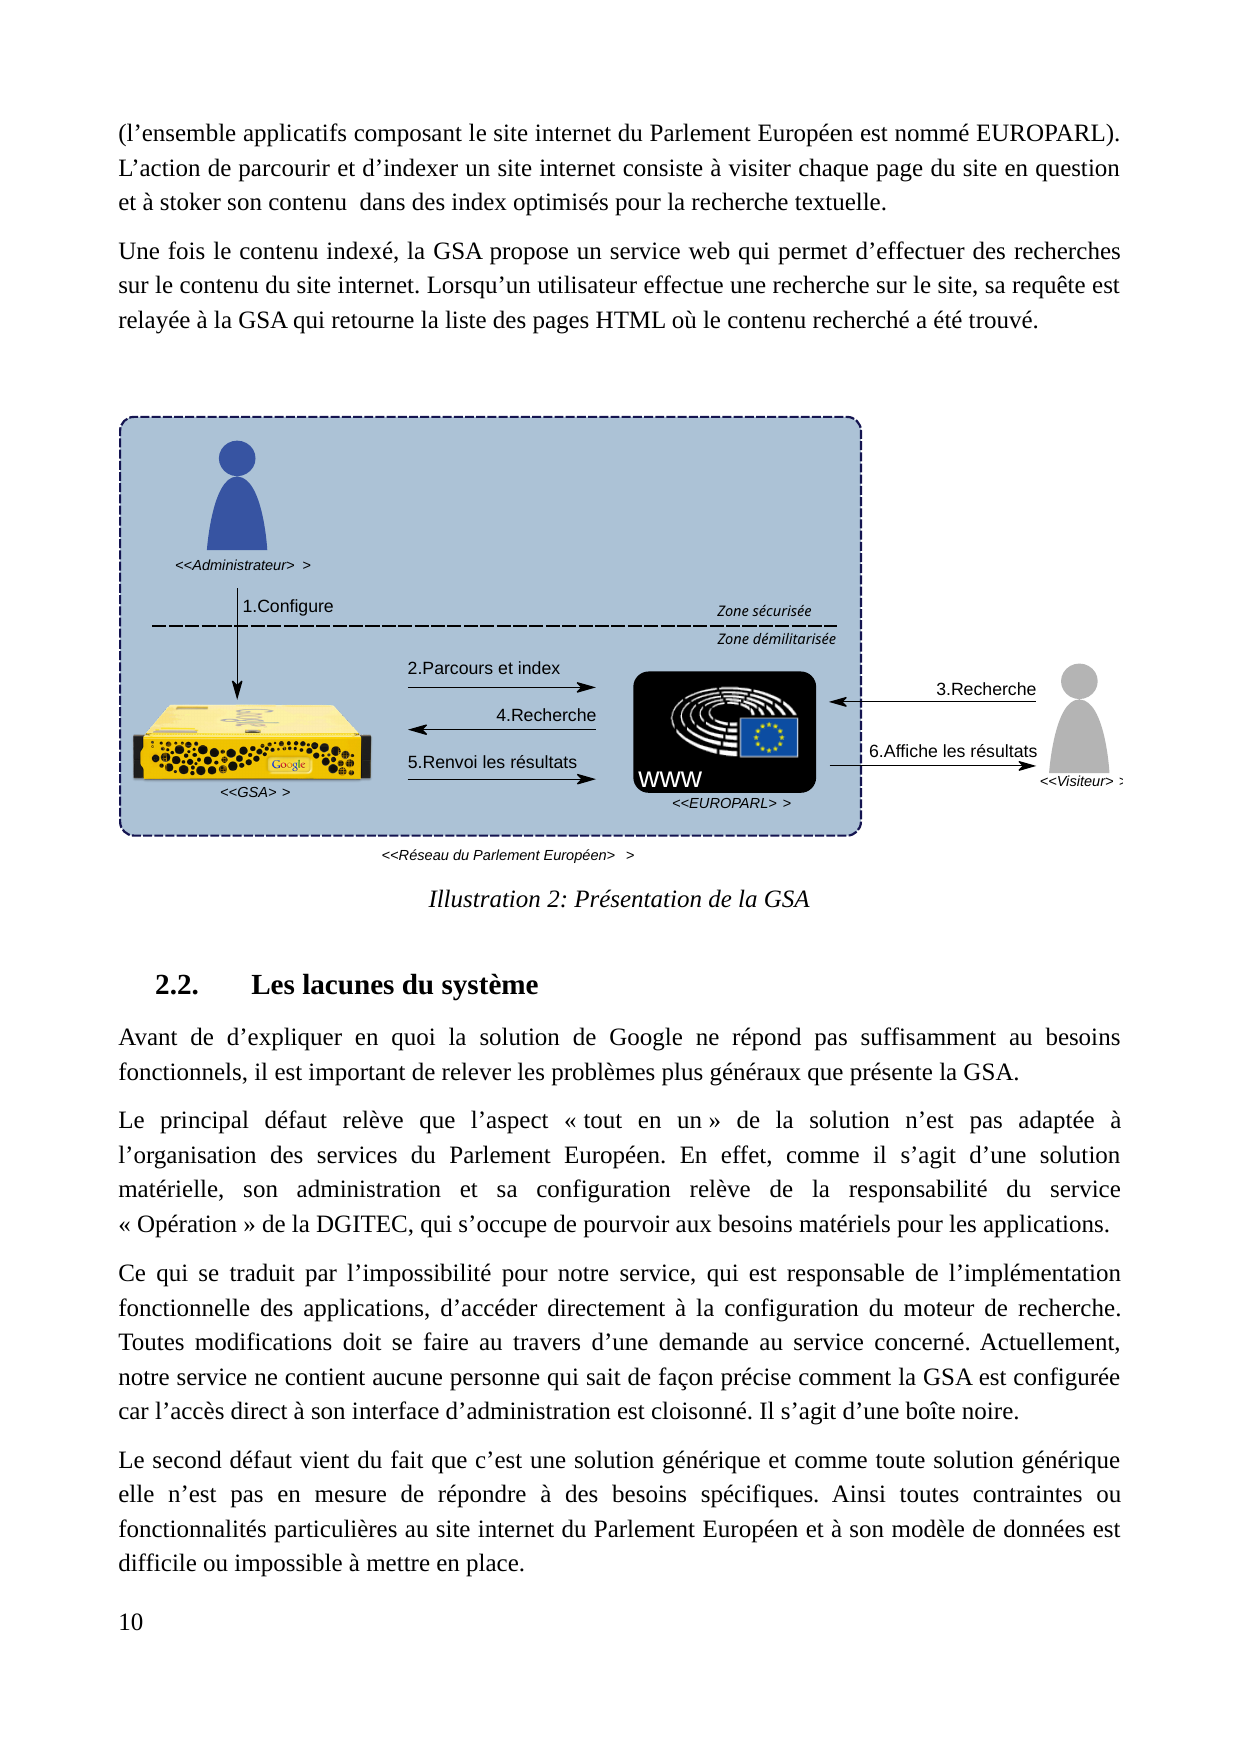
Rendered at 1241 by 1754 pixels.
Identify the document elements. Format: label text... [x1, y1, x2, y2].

text Le principal défaut relève que l’aspect « tout en un » de la solution n’est pas adaptée à l’organisation des services du Parlement Européen. En effet, comme il s’agit d’une solution matérielle, son administration et sa configuration relève de la responsabilité du service « Opération » de la DGITEC, qui s’occupe de pourvoir aux besoins matériels pour les applications. [118, 1106, 1122, 1238]
text Avant de d’expliquer en quoi la solution de Google ne répond pas suffisamment au besoins fonctionnels, il est important de relever les problèmes plus généraux que présente la GSA. [118, 1022, 1122, 1085]
subtitle Les lacunes du système [148, 967, 1122, 1001]
text (l’ensemble applicatifs composant le site internet du Parlement Européen est nommé EUROPARL). L’action de parcourir et d’indexer un site internet consiste à visiter chaque page du site en question et à stoker son contenu dans des index optimisés pour la recherche textuelle. [118, 118, 1122, 216]
text Illustration 2: Présentation de la GSA [118, 416, 1122, 912]
text Une fois le contenu indexé, la GSA propose un service web qui permet d’effectuer des recherches sur le contenu du site internet. Lorsqu’un utilisateur effectue une recherche sur le site, sa requête est relayée à la GSA qui retourne la liste des pages HTML où le contenu recherché a été trouvé. [118, 236, 1122, 334]
text Ce qui se traduit par l’impossibilité pour notre service, qui est responsable de l’implémentation fonctionnelle des applications, d’accéder directement à la configuration du moteur de recherche. Toutes modifications doit se faire au travers d’une demande au service concerné. Actuellement, notre service ne contient aucune personne qui sait de façon précise comment la GSA est configurée car l’accès direct à son interface d’administration est cloisonné. Il s’agit d’une boîte noire. [118, 1258, 1122, 1425]
text Le second défaut vient du fait que c’est une solution générique et comme toute solution générique elle n’est pas en mesure de répondre à des besoins spécifiques. Ainsi toutes contraintes ou fonctionnalités particulières au site internet du Parlement Européen et à son modèle de données est difficile ou impossible à mettre en place. [118, 1445, 1122, 1577]
